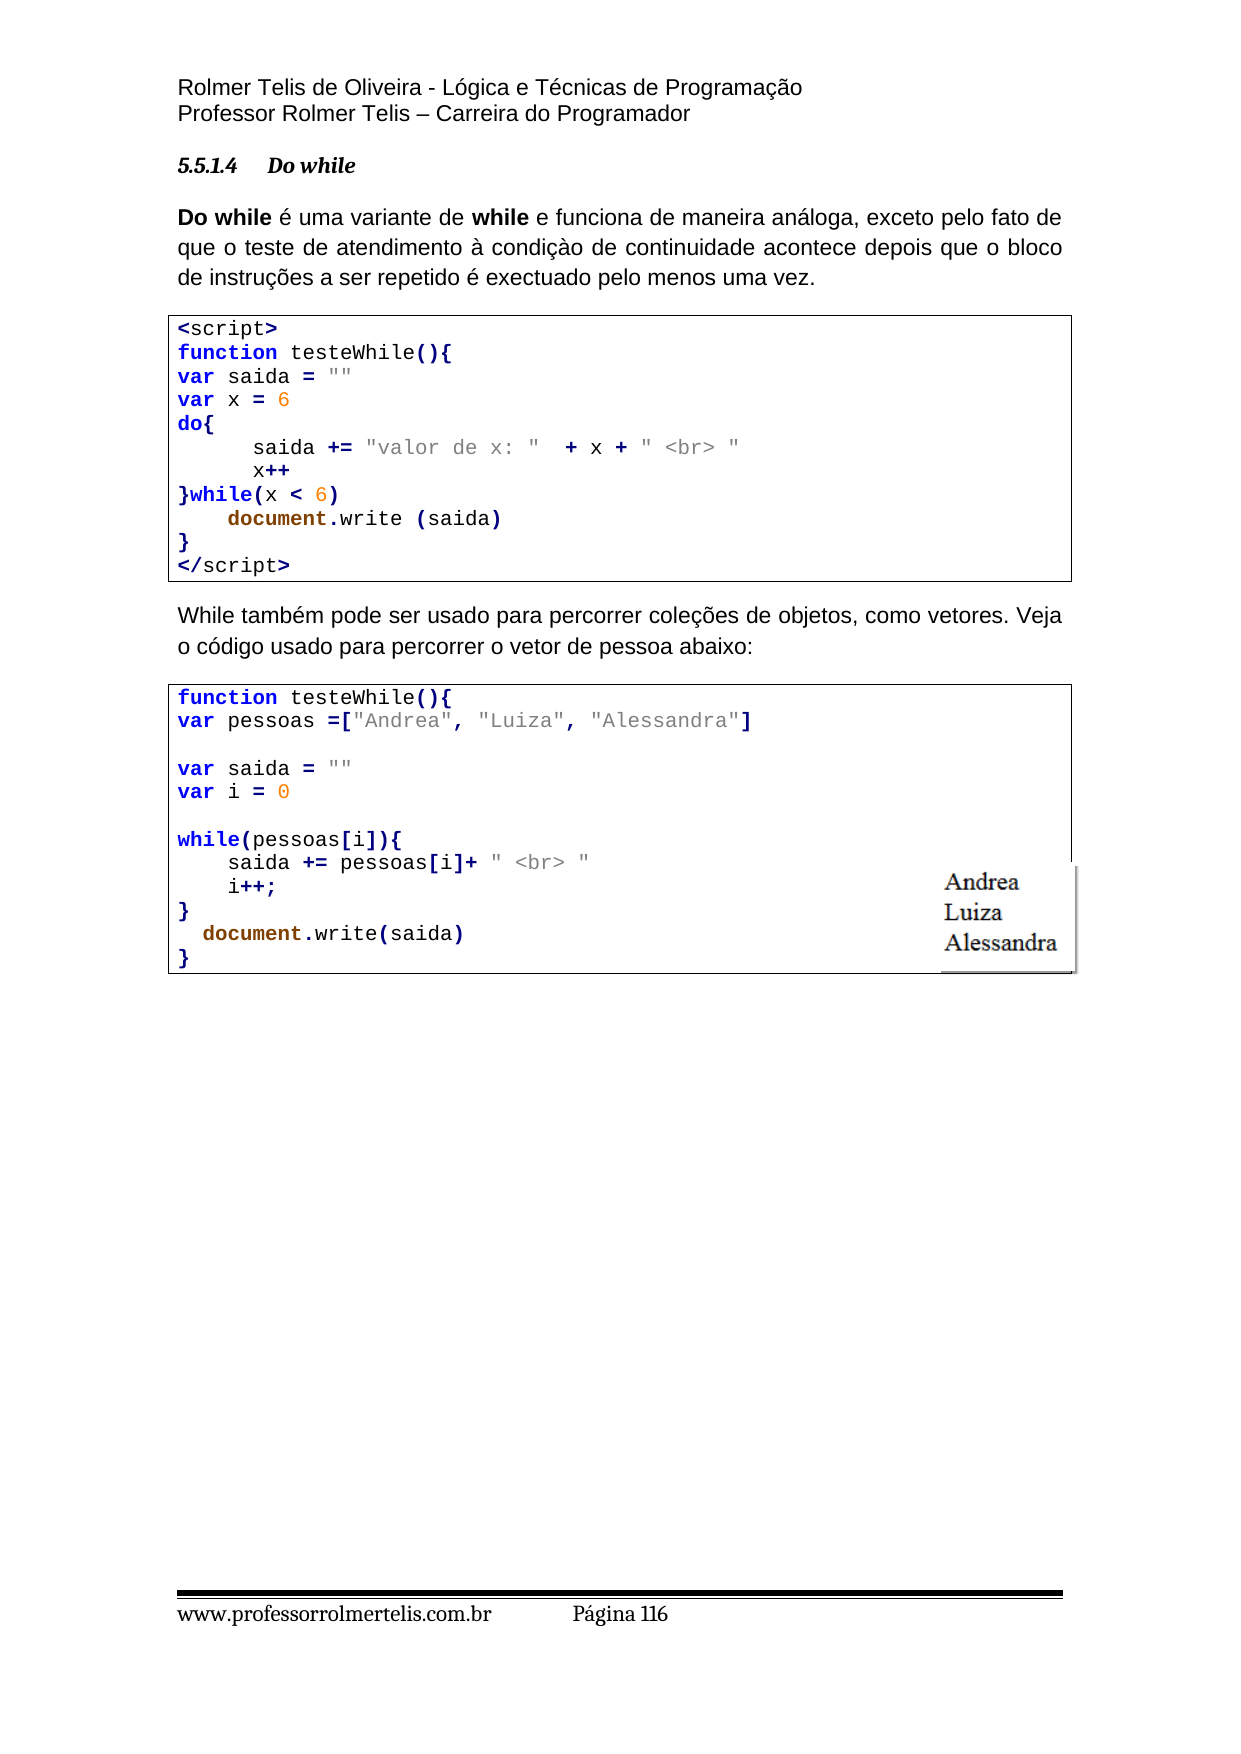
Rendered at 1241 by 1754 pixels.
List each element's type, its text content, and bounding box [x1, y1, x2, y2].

text Do while é uma variante de while e funciona de maneira análoga, exceto pelo fato de que o teste de atendimento à condiçào de continuidade acontece depois que o bloco de instruções a ser repetido é exectuado pelo menos uma vez. [177, 204, 1063, 291]
text document.write (saida) [177, 508, 1063, 531]
text While também pode ser usado para percorrer coleções de objetos, como vetores. Veja o código usado para percorrer o vetor de pessoa abaixo: [177, 602, 1063, 659]
text var i = 0 [177, 781, 1063, 805]
subtitle Do while [177, 153, 1063, 179]
text } [169, 944, 941, 973]
text var saida = "" [177, 758, 1063, 781]
text <script> [169, 316, 1071, 342]
text }while(x < 6) [177, 484, 1063, 508]
text i++; [177, 876, 937, 900]
text document.write(saida) [177, 923, 937, 944]
text var pessoas =["Andrea", "Luiza", "Alessandra"] [177, 711, 1063, 734]
text function testeWhile(){ [177, 342, 1063, 366]
text x++ [177, 460, 1063, 484]
text </script> [169, 552, 1071, 581]
text saida += "valor de x: " + x + " <br> " [177, 437, 1063, 460]
text var x = 6 [177, 389, 1063, 413]
text saida += pessoas[i]+ " <br> " [177, 852, 1063, 876]
text do{ [177, 413, 1063, 437]
text var saida = "" [177, 366, 1063, 389]
text } [177, 900, 937, 923]
text function testeWhile(){ [169, 685, 1071, 711]
text while(pessoas[i]){ [177, 829, 1063, 852]
text } [177, 531, 1063, 552]
picture [937, 862, 1075, 971]
